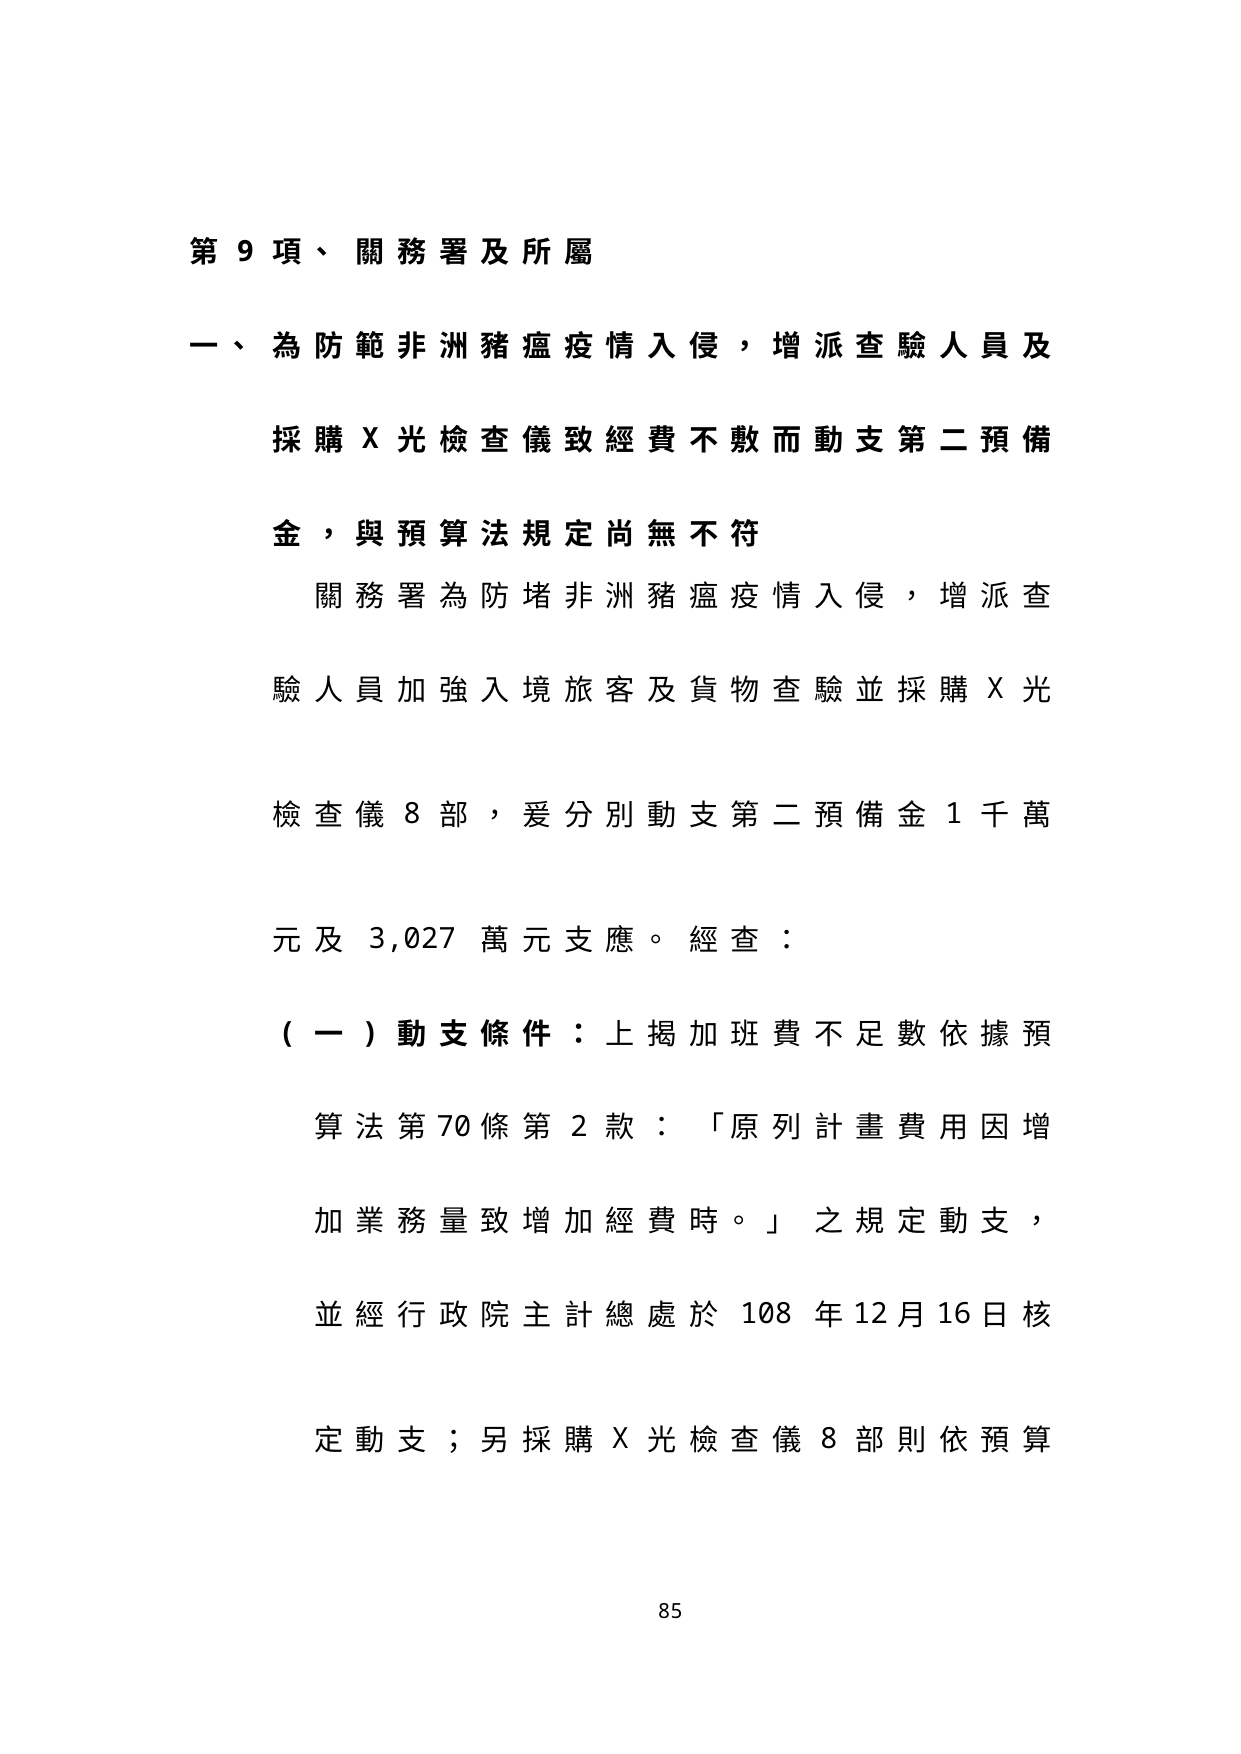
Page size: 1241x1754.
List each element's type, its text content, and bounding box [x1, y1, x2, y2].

text 關務署為防堵非洲豬瘟疫情入侵，增派查驗人員加強入境旅客及貨物查驗並採購X光檢查儀8部，爰分別動支第二預備金1千萬元及3,027萬元支應。經查： [242, 552, 1058, 990]
text 一、為防範非洲豬瘟疫情入侵，增派查驗人員及採購X光檢查儀致經費不敷而動支第二預備金，與預算法規定尚無不符 [183, 302, 1058, 552]
text (一)動支條件：上揭加班費不足數依據預算法第70條第2款：「原列計畫費用因增加業務量致增加經費時。」之規定動支，並經行政院主計總處於108年12月16日核定動支；另採購X光檢查儀8部則依預算 [242, 990, 1058, 1490]
text 第9項、關務署及所屬 [183, 177, 1058, 302]
